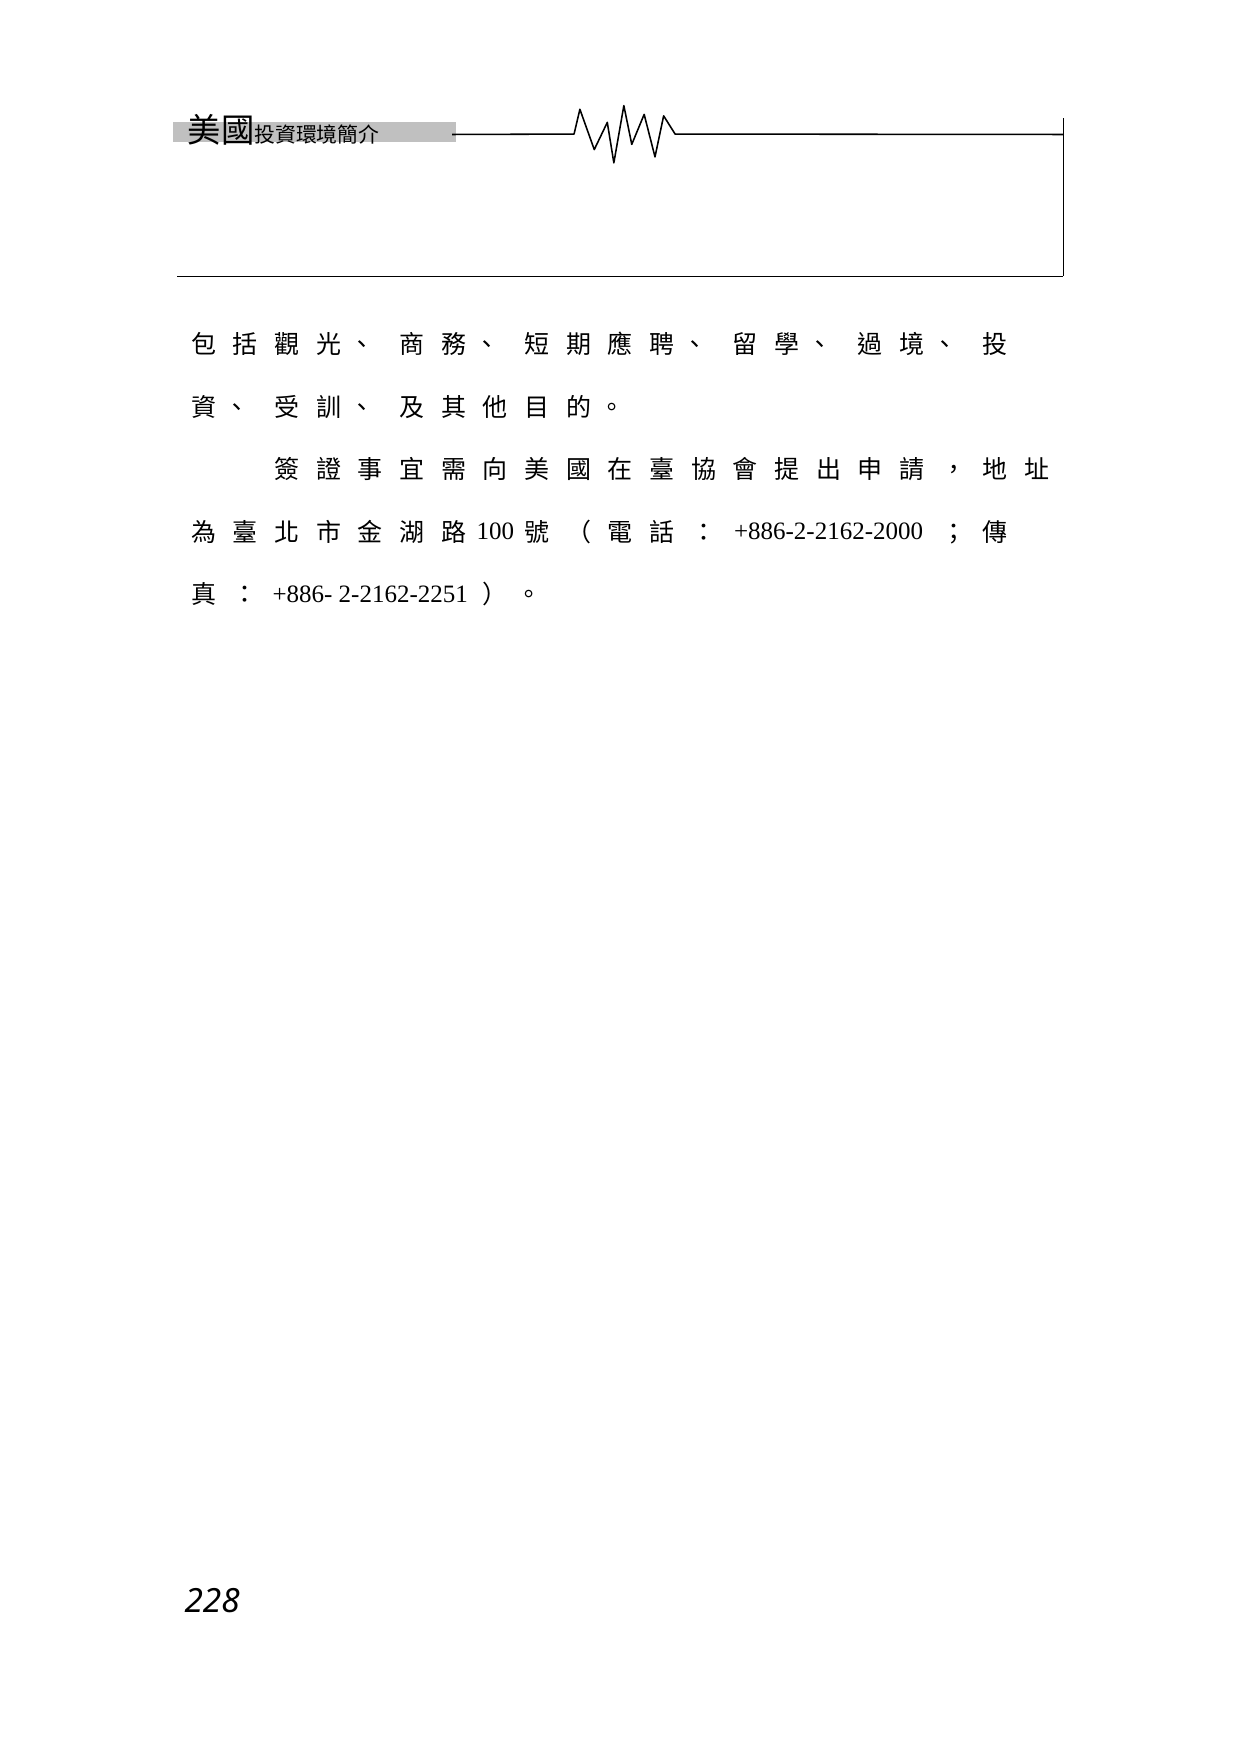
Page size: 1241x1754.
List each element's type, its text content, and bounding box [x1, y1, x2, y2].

text 包括觀光、商務、短期應聘、留學、過境、投資、受訓、及其他目的。 [183, 301, 1058, 426]
text 簽證事宜需向美國在臺協會提出申請，地址為臺北市金湖路100號（電話：+886-2-2162-2000；傳真：+886- 2-2162-2251）。 [183, 426, 1058, 614]
